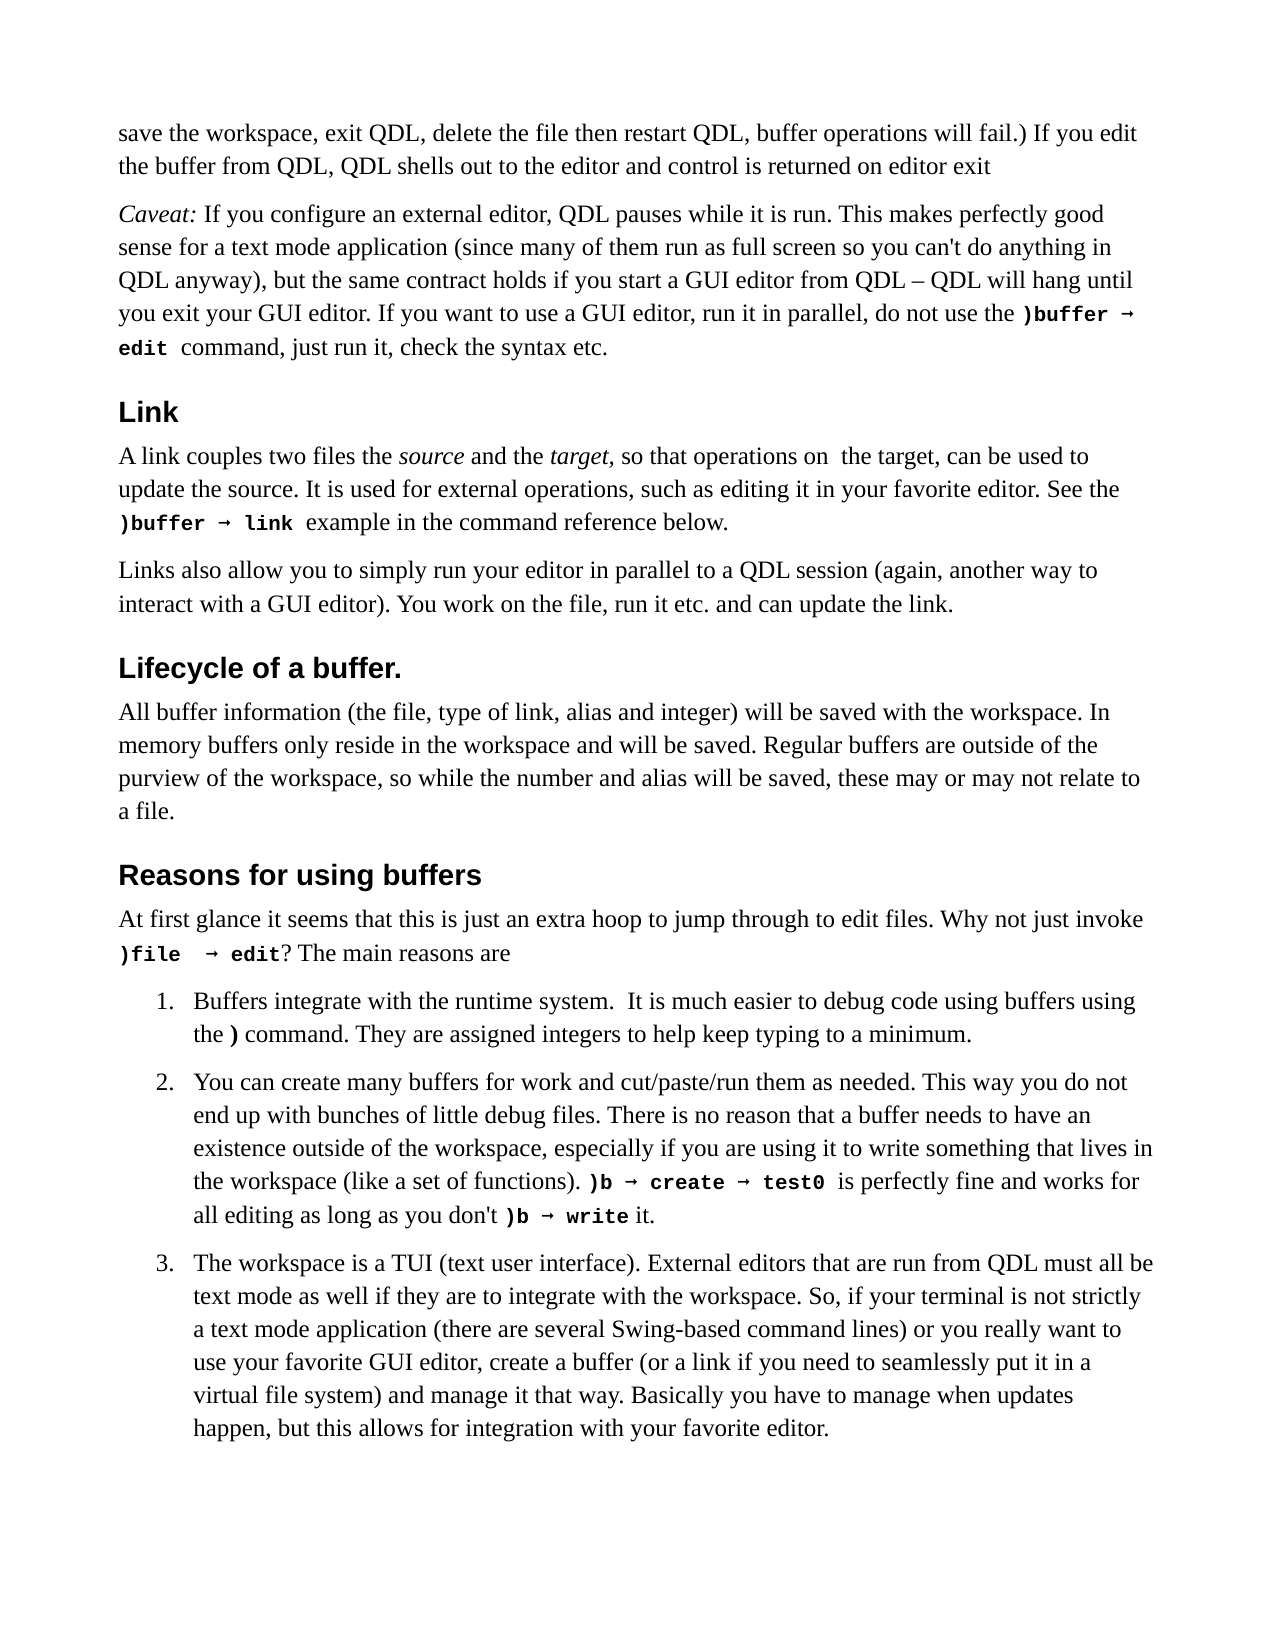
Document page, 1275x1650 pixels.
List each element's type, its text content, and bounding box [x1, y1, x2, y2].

text A link couples two files the source and the target, so that operations on the target, can be used to update the source. It is used for external operations, such as editing it in your favorite editor. See the )buffer ➞ link example in the command reference below. [118, 441, 1157, 537]
list You can create many buffers for work and cut/paste/run them as needed. This way you do not end up with bunches of little debug files. There is no reason that a buffer needs to have an existence outside of the workspace, especially if you are using it to write something that lives in the workspace (like a set of functions). )b ➞ create ➞ test0 is perfectly fine and works for all editing as long as you don't )b ➞ write it. [156, 1067, 1157, 1229]
subtitle Link [118, 395, 1157, 428]
text Links also allow you to simply run your editor in parallel to a QDL session (again, another way to interact with a GUI editor). You work on the file, run it etc. and can update the link. [118, 556, 1157, 617]
list Buffers integrate with the runtime system. It is much easier to debug code using buffers using the ) command. They are assigned integers to help keep typing to a minimum. [156, 986, 1157, 1048]
text All buffer information (the file, type of link, alias and integer) will be saved with the workspace. In memory buffers only reside in the workspace and will be saved. Regular buffers are outside of the purview of the workspace, so while the number and alias will be saved, these may or may not relate to a file. [118, 697, 1157, 825]
text At first glance it seems that this is just an extra hoop to jump through to edit files. Why not just invoke )file ➞ edit? The main reasons are [118, 904, 1157, 967]
text save the workspace, exit QDL, delete the file then restart QDL, buffer operations will fail.) If you edit the buffer from QDL, QDL shells out to the editor and control is returned on editor exit [118, 118, 1157, 180]
subtitle Lifecycle of a buffer. [118, 651, 1157, 684]
subtitle Reasons for using buffers [118, 858, 1157, 892]
list The workspace is a TUI (text user interface). External editors that are run from QDL must all be text mode as well if they are to integrate with the workspace. So, if your terminal is not strictly a text mode application (there are several Swing-based command lines) or you really want to use your favorite GUI editor, create a buffer (or a link if you need to seamlessly put it in a virtual file system) and manage it that way. Basically you have to manage when updates happen, but this allows for integration with your favorite editor. [156, 1248, 1157, 1442]
text Caveat: If you configure an external editor, QDL pauses while it is run. This makes perfectly good sense for a text mode application (since many of them run as full screen so you can't do anything in QDL anyway), but the same contract holds if you start a GUI editor from QDL – QDL will hang until you exit your GUI editor. If you want to use a GUI editor, run it in parallel, do not use the )buffer ➞ edit command, just run it, check the syntax etc. [118, 199, 1157, 361]
